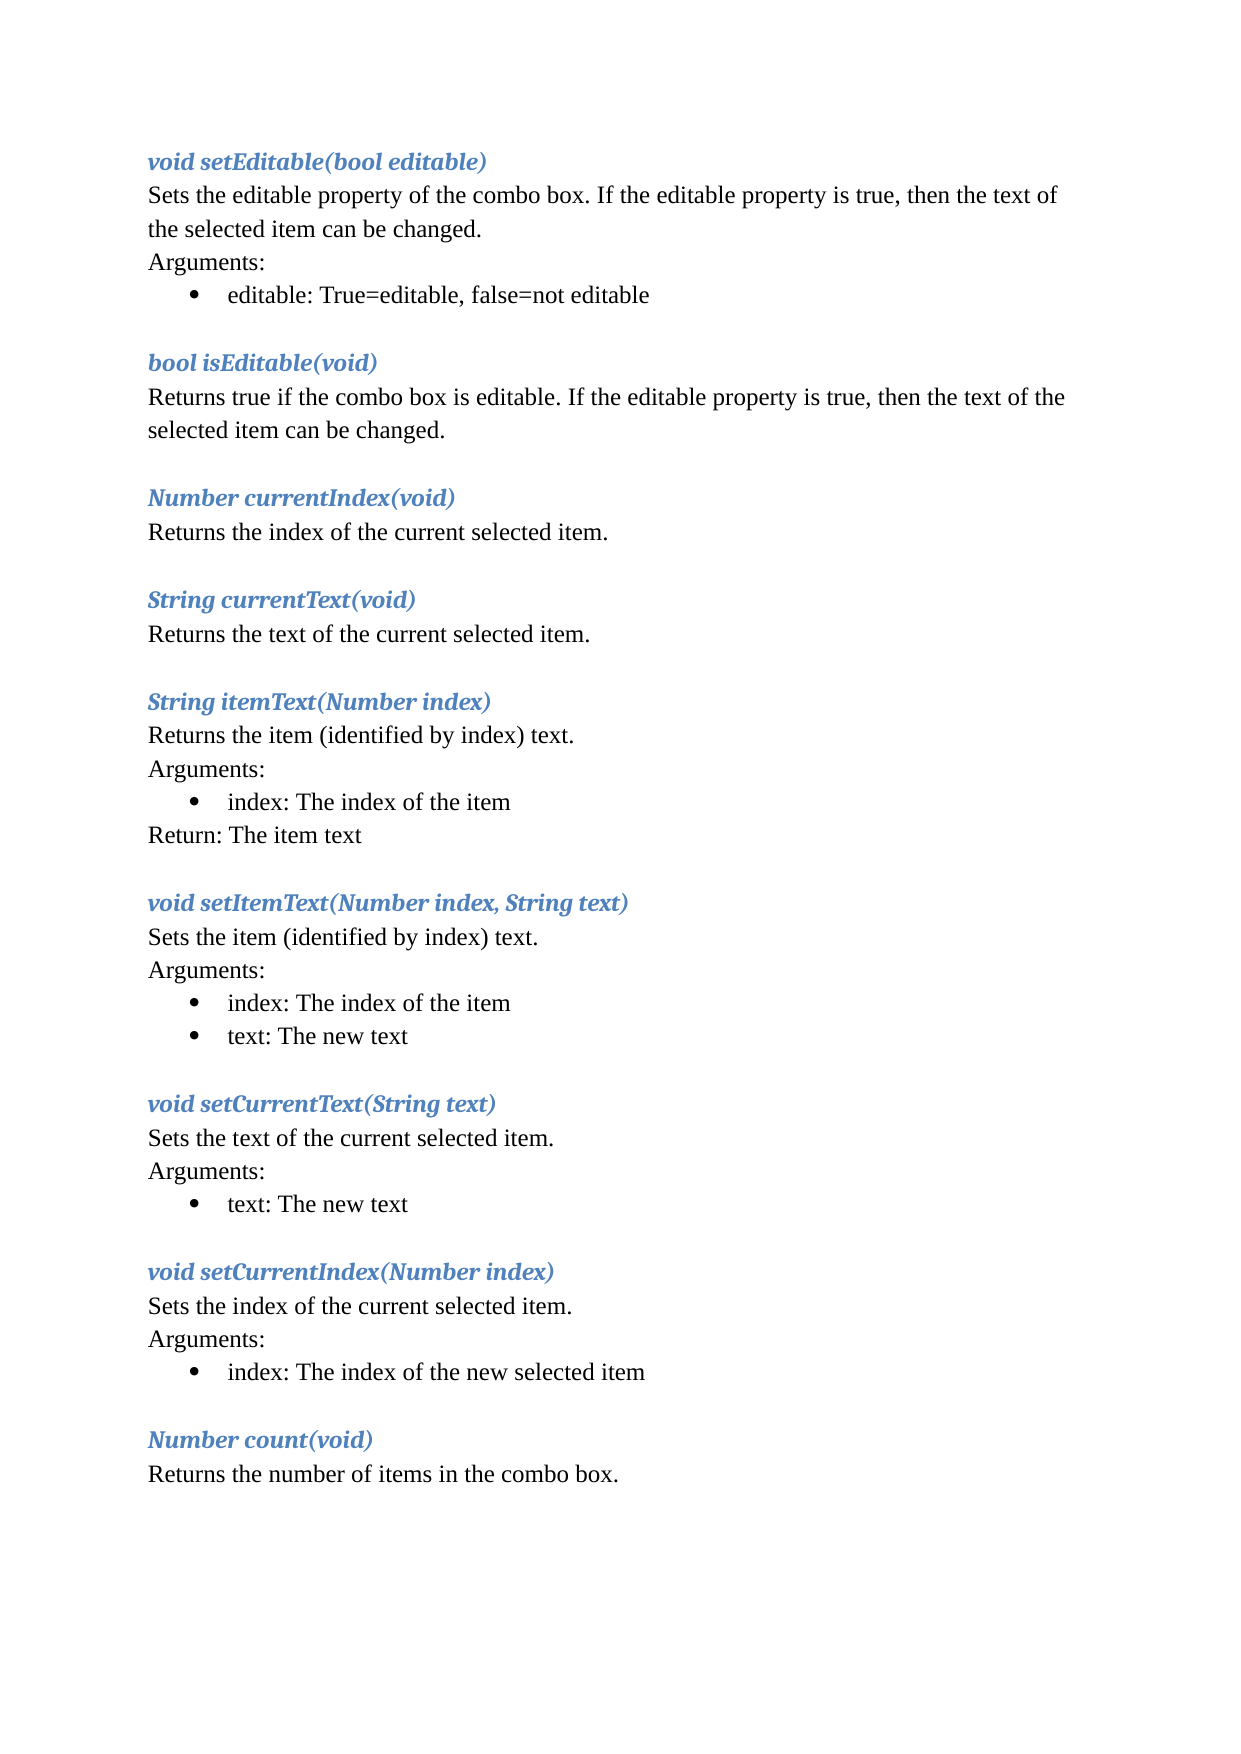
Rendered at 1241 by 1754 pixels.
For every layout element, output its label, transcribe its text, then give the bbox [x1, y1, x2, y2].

text Arguments: [148, 955, 1093, 983]
list index: The index of the item [190, 787, 1093, 815]
subtitle String itemText(Number index) [148, 688, 1093, 716]
text Sets the index of the current selected item. [148, 1291, 1093, 1319]
text Returns the item (identified by index) text. [148, 721, 1093, 749]
text Arguments: [148, 247, 1093, 275]
text Arguments: [148, 1156, 1093, 1184]
subtitle Number count(void) [148, 1426, 1093, 1454]
text Return: The item text [148, 820, 1093, 848]
subtitle void setCurrentText(String text) [148, 1090, 1093, 1118]
subtitle bool isEditable(void) [148, 349, 1093, 377]
text Arguments: [148, 754, 1093, 782]
text Returns the number of items in the combo box. [148, 1459, 1093, 1487]
list index: The index of the item [190, 988, 1093, 1016]
text Sets the text of the current selected item. [148, 1123, 1093, 1151]
subtitle void setCurrentIndex(Number index) [148, 1258, 1093, 1286]
list text: The new text [190, 1021, 1093, 1049]
text Returns the text of the current selected item. [148, 619, 1093, 647]
text Arguments: [148, 1324, 1093, 1352]
list editable: True=editable, false=not editable [190, 280, 1093, 308]
text Sets the item (identified by index) text. [148, 922, 1093, 950]
subtitle void setItemText(Number index, String text) [148, 889, 1093, 917]
subtitle String currentText(void) [148, 586, 1093, 614]
text Sets the editable property of the combo box. If the editable property is true, then the text of the selected item can be changed. [148, 181, 1093, 242]
text Returns true if the combo box is editable. If the editable property is true, then the text of the selected item can be changed. [148, 382, 1093, 443]
text Returns the index of the current selected item. [148, 517, 1093, 545]
subtitle void setEditable(bool editable) [148, 148, 1093, 176]
subtitle Number currentIndex(void) [148, 484, 1093, 512]
list text: The new text [190, 1189, 1093, 1217]
list index: The index of the new selected item [190, 1357, 1093, 1386]
